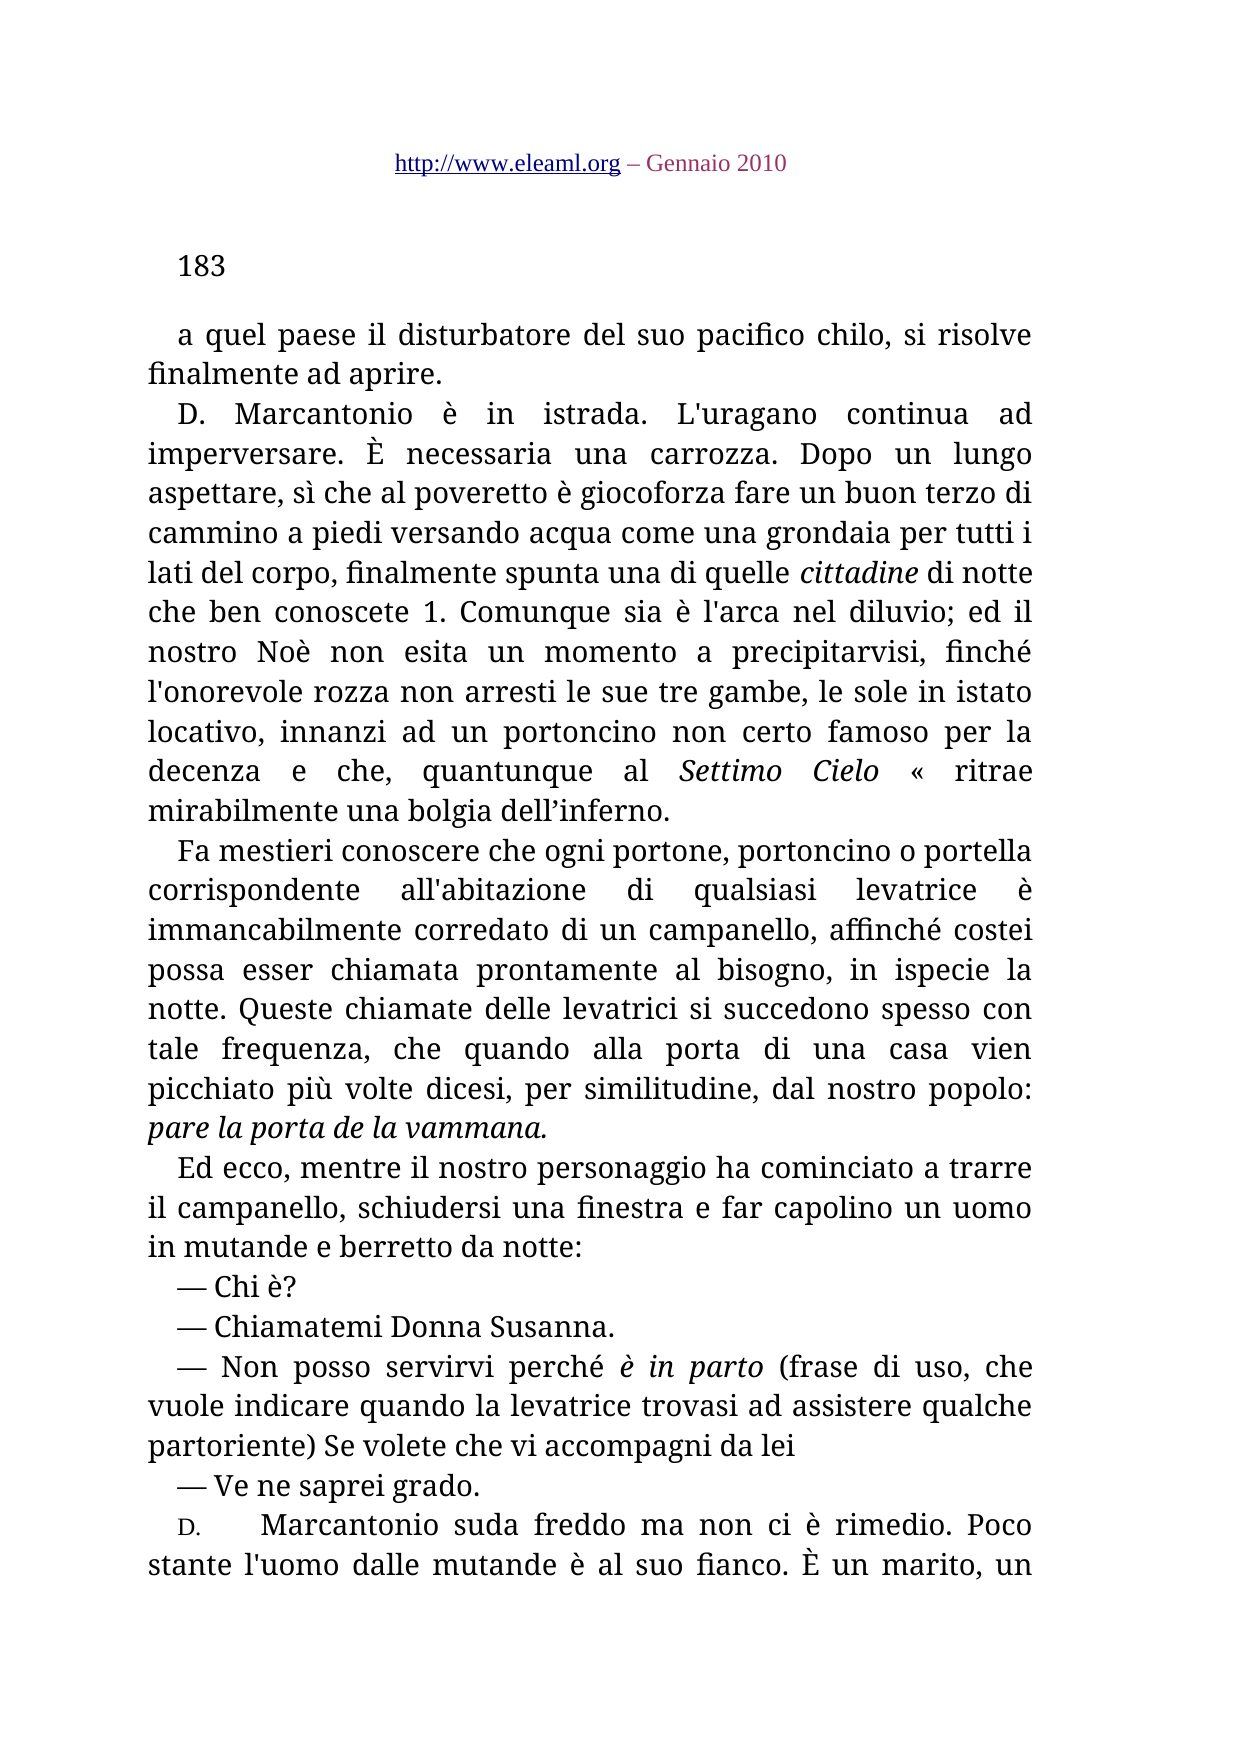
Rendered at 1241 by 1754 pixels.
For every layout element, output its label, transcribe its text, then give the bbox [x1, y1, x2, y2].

text — Ve ne saprei grado. [148, 1465, 1033, 1504]
text — Chi è? [148, 1266, 1033, 1306]
text D. Marcantonio è in istrada. L'uragano continua ad imperversare. È necessaria una carrozza. Dopo un lungo aspettare, sì che al poveretto è giocoforza fare un buon terzo di cammino a piedi versando acqua come una grondaia per tutti i lati del corpo, finalmente spunta una di quelle cittadine di notte che ben conoscete 1. Comunque sia è l'arca nel diluvio; ed il nostro Noè non esita un momento a precipitarvisi, finché l'onorevole rozza non arresti le sue tre gambe, le sole in istato locativo, innanzi ad un portoncino non certo famoso per la decenza e che, quantunque al Settimo Cielo « ritrae mirabilmente una bolgia dell’inferno. [148, 393, 1033, 830]
text — Non posso servirvi perché è in parto (frase di uso, che vuole indicare quando la levatrice trovasi ad assistere qualche partoriente) Se volete che vi accompagni da lei [148, 1346, 1033, 1465]
text a quel paese il disturbatore del suo pacifico chilo, si risolve finalmente ad aprire. [148, 314, 1033, 393]
text Fa mestieri conoscere che ogni portone, portoncino o portella corrispondente all'abitazione di qualsiasi levatrice è immancabilmente corredato di un campanello, affinché costei possa esser chiamata prontamente al bisogno, in ispecie la notte. Queste chiamate delle levatrici si succedono spesso con tale frequenza, che quando alla porta di una casa vien picchiato più volte dicesi, per similitudine, dal nostro popolo: pare la porta de la vammana. [148, 830, 1033, 1147]
text Ed ecco, mentre il nostro personaggio ha cominciato a trarre il campanello, schiudersi una finestra e far capolino un uomo in mutande e berretto da notte: [148, 1147, 1033, 1266]
list Marcantonio suda freddo ma non ci è rimedio. Poco stante l'uomo dalle mutande è al suo fianco. È un marito, un [148, 1504, 1033, 1584]
text — Chiamatemi Donna Susanna. [148, 1306, 1033, 1346]
text 183 [148, 246, 1033, 285]
